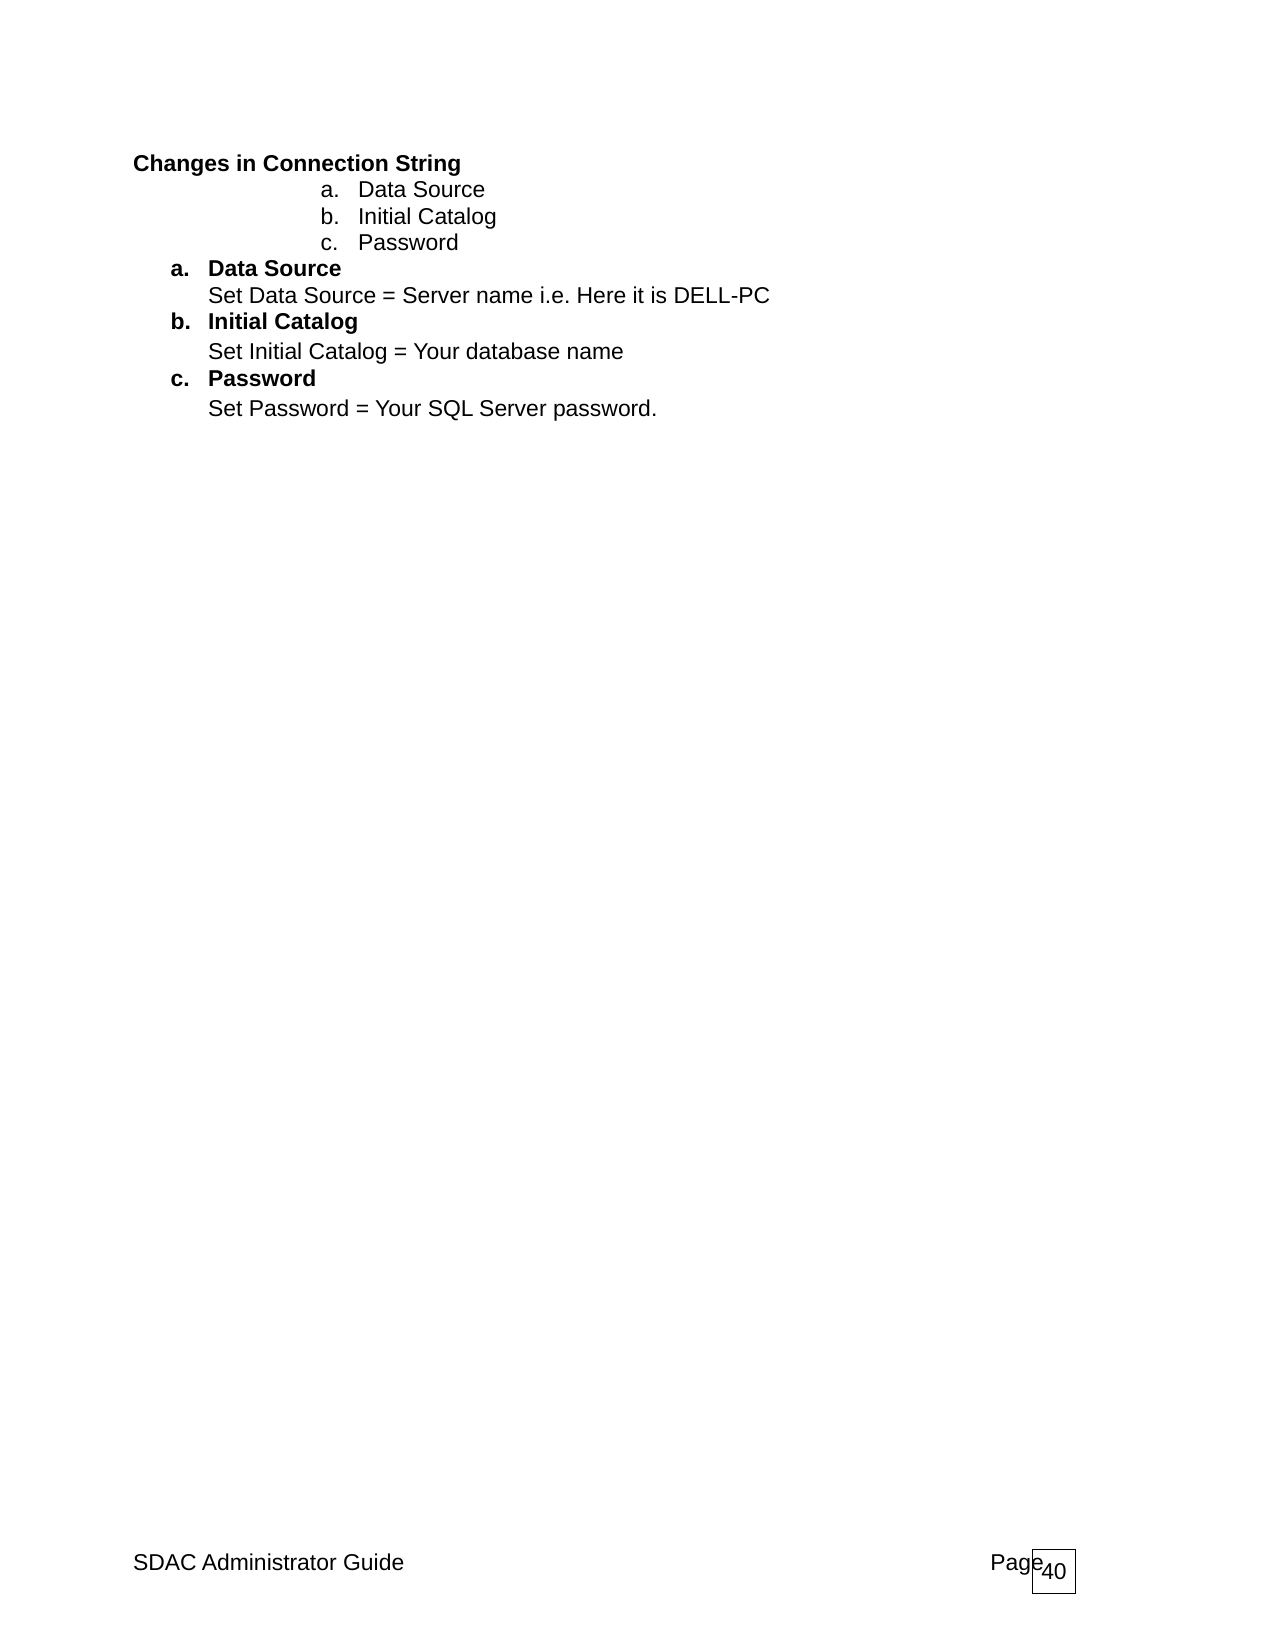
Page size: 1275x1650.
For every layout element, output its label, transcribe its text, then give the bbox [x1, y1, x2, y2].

text Set Password = Your SQL Server password. [208, 395, 1087, 421]
list Data Source [170, 255, 1087, 282]
list Password [170, 365, 1087, 391]
text Set Data Source = Server name i.e. Here it is DELL-PC [208, 282, 1087, 308]
text Changes in Connection String [133, 150, 1087, 176]
list Data Source [320, 176, 1087, 203]
list Initial Catalog [320, 203, 1087, 229]
text Set Initial Catalog = Your database name [208, 338, 1087, 365]
list Initial Catalog [170, 308, 1087, 334]
list Password [320, 229, 1087, 255]
